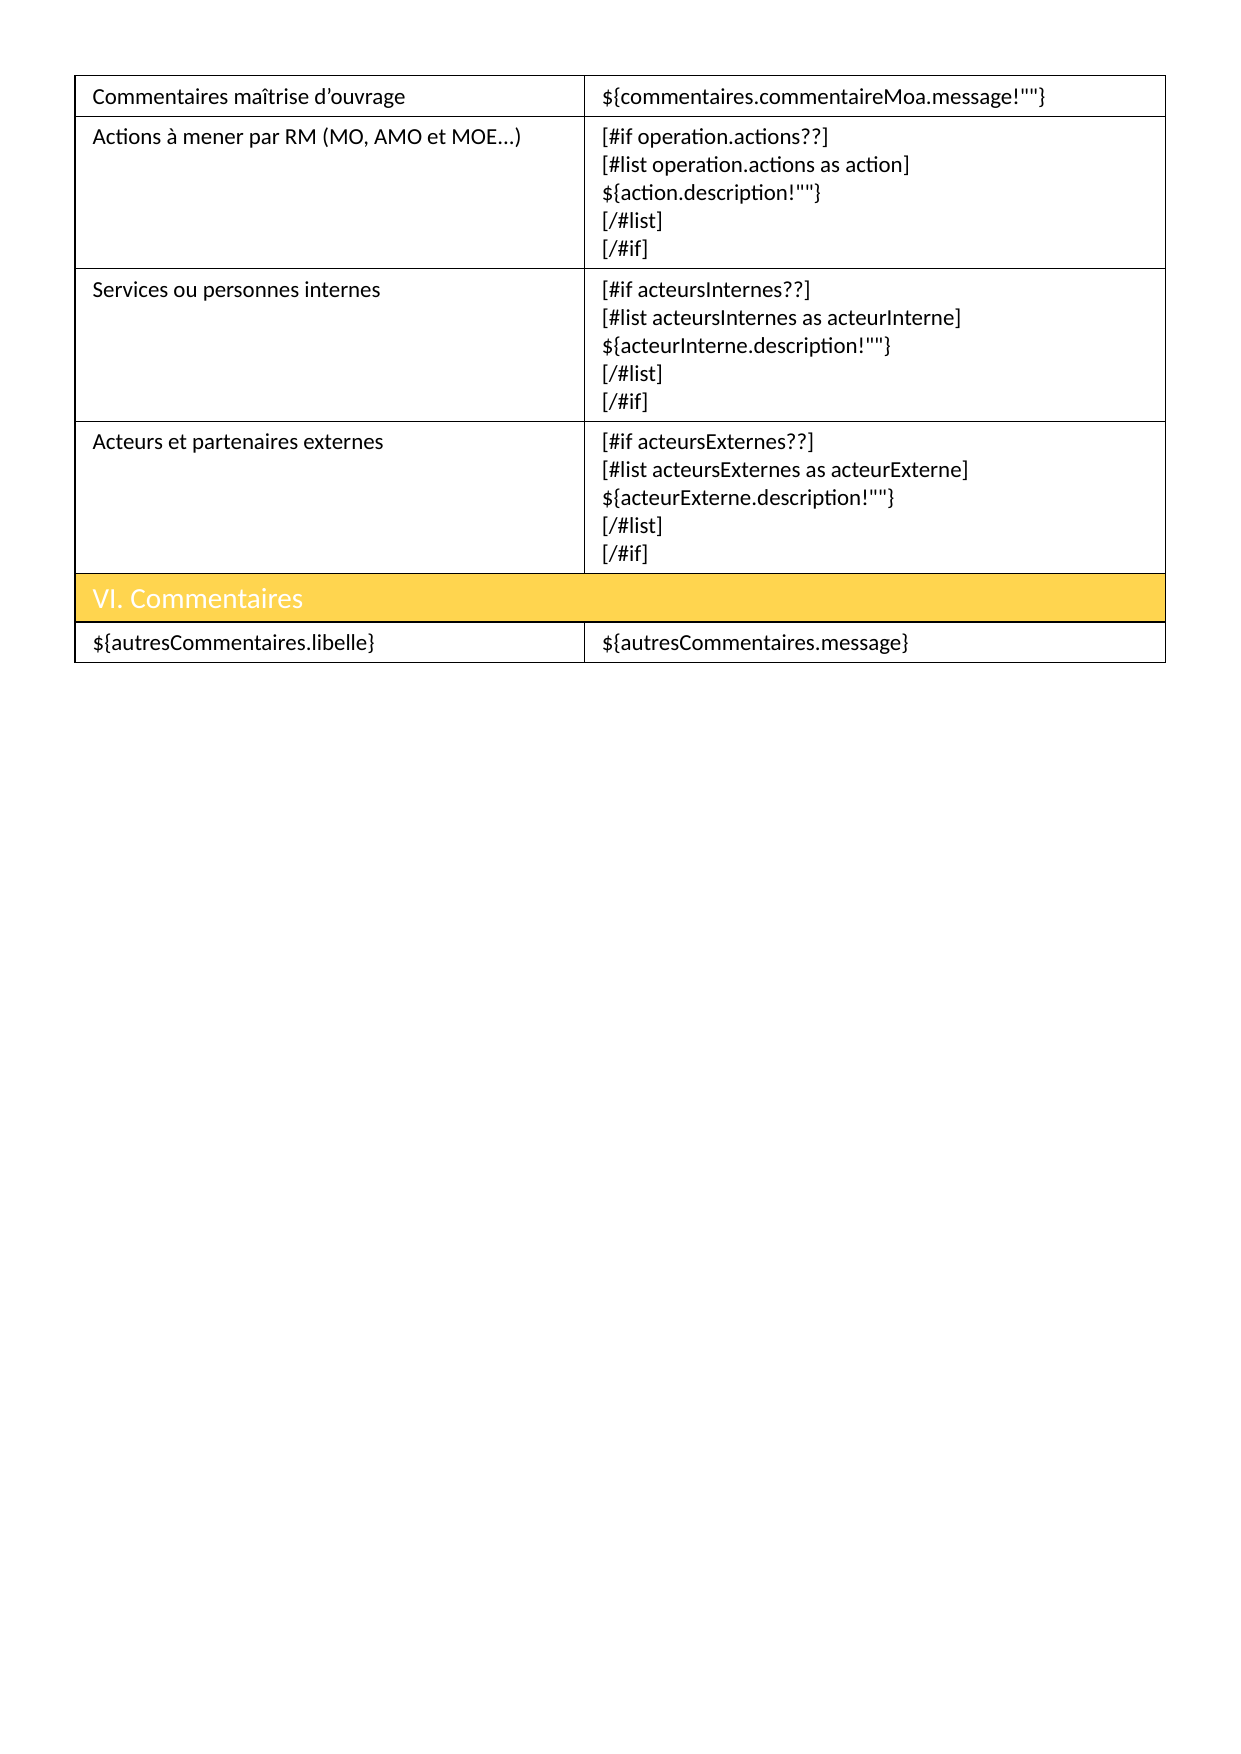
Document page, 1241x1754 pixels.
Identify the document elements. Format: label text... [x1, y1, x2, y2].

table_cell Actions à mener par RM (MO, AMO et MOE...) [76, 117, 584, 268]
table_cell Commentaires maîtrise d’ouvrage [76, 76, 584, 116]
table_cell [#if operation.actions??] [#list operation.actions as action] ${action.description!""} [/#list] [/#if] [585, 117, 1165, 268]
table_cell Acteurs et partenaires externes [76, 422, 584, 573]
table_cell [#if acteursExternes??] [#list acteursExternes as acteurExterne] ${acteurExterne.description!""} [/#list] [/#if] [585, 422, 1165, 573]
table_cell ${commentaires.commentaireMoa.message!""} [585, 76, 1165, 116]
table_cell ${autresCommentaires.message} [585, 623, 1165, 662]
table_cell [#if acteursInternes??] [#list acteursInternes as acteurInterne] ${acteurInterne.description!""} [/#list] [/#if] [585, 269, 1165, 421]
table_cell Services ou personnes internes [76, 269, 584, 421]
table_cell VI. Commentaires [76, 574, 1165, 621]
table_cell ${autresCommentaires.libelle} [76, 623, 584, 662]
